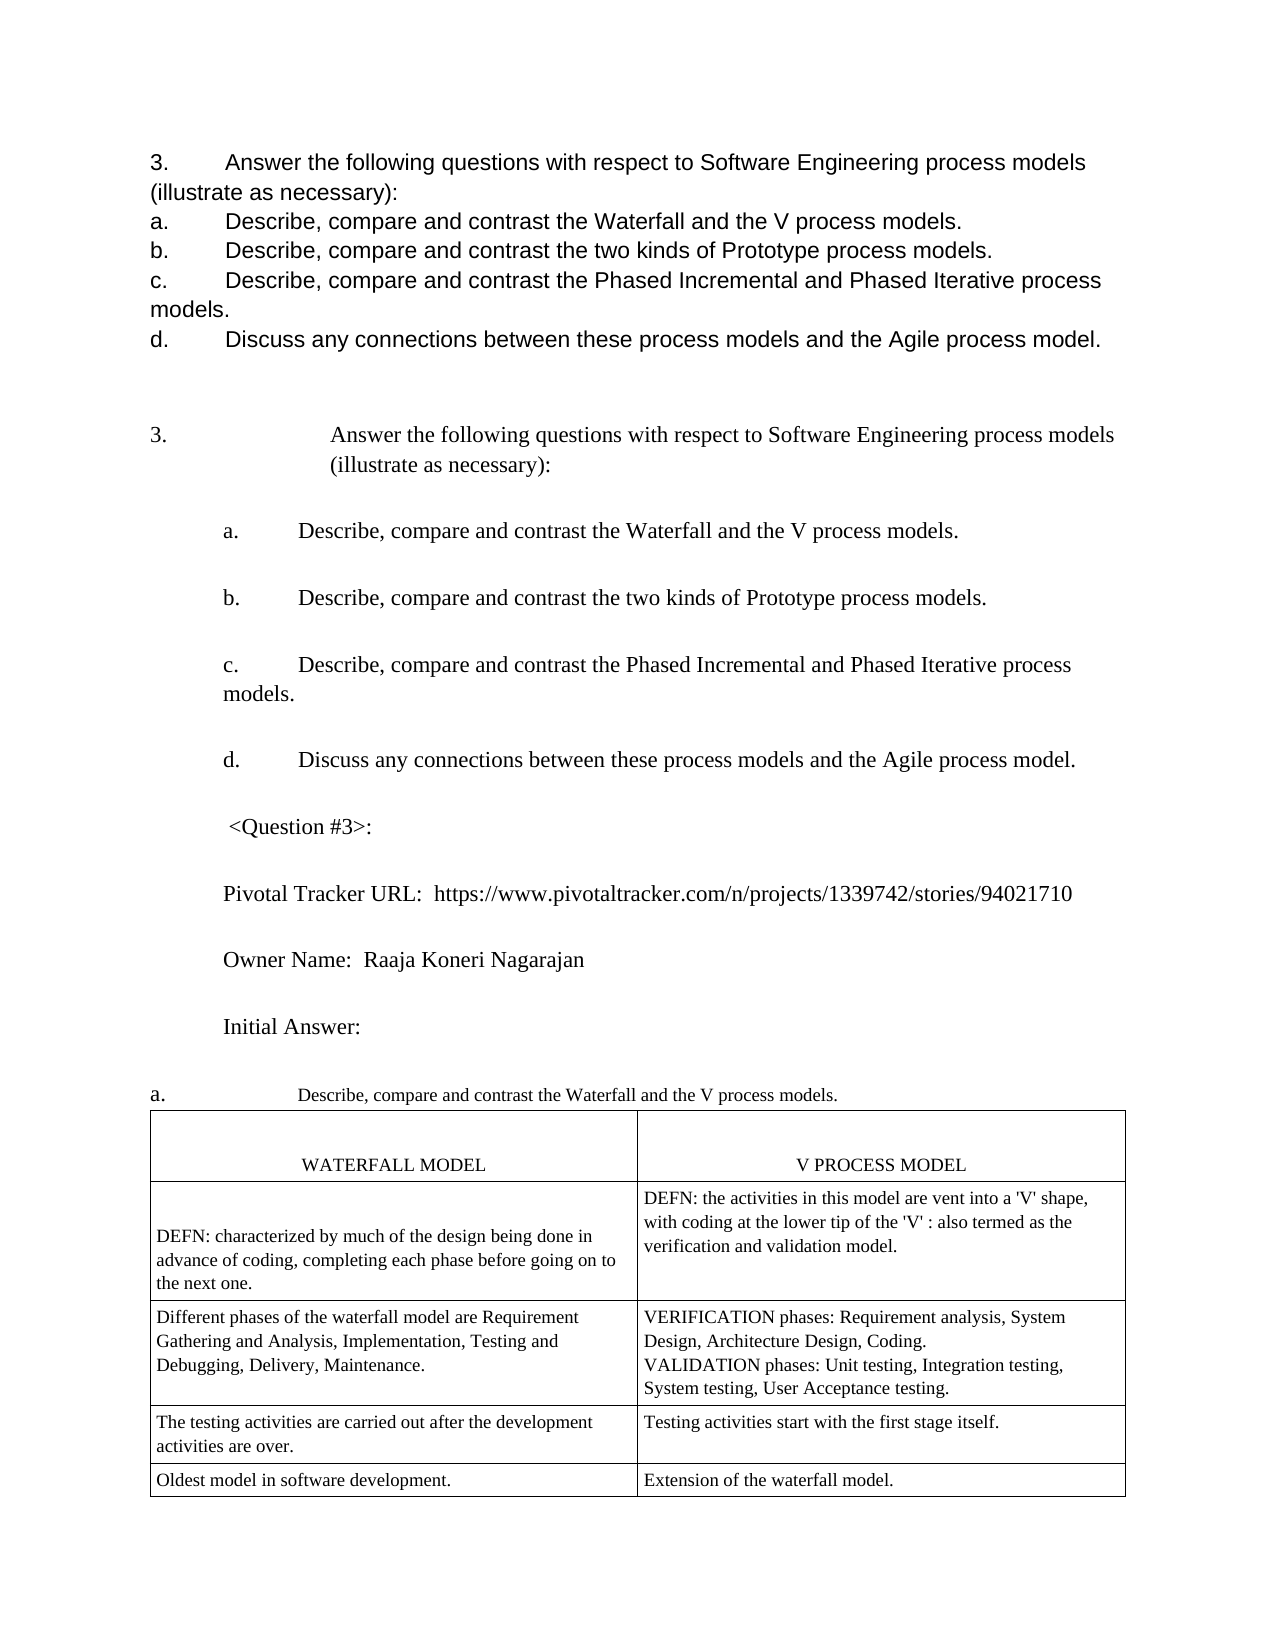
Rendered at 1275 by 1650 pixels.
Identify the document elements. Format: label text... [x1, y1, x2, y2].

subtitle 3. Answer the following questions with respect to Software Engineering process models (illustrate as necessary): [150, 422, 1125, 477]
text d. Discuss any connections between these process models and the Agile process model. [150, 326, 1125, 352]
table_cell Different phases of the waterfall model are Requirement Gathering and Analysis, Implementation, Testing and Debugging, Delivery, Maintenance. [151, 1301, 637, 1405]
table_cell Extension of the waterfall model. [638, 1464, 1125, 1496]
text 3. Answer the following questions with respect to Software Engineering process models (illustrate as necessary): [150, 150, 1125, 205]
subtitle c. Describe, compare and contrast the Phased Incremental and Phased Iterative process models. [223, 652, 1125, 706]
text c. Describe, compare and contrast the Phased Incremental and Phased Iterative process models. [150, 267, 1125, 322]
table_cell DEFN: characterized by much of the design being done in advance of coding, completing each phase before going on to the next one. [151, 1182, 637, 1300]
subtitle Owner Name: Raaja Koneri Nagarajan [223, 947, 1125, 973]
subtitle <Question #3>: [223, 814, 1125, 839]
table_header WATERFALL MODEL [151, 1111, 637, 1181]
table_header V PROCESS MODEL [638, 1111, 1125, 1181]
subtitle d. Discuss any connections between these process models and the Agile process model. [223, 747, 1125, 773]
table_cell Testing activities start with the first stage itself. [638, 1406, 1125, 1462]
subtitle a. Describe, compare and contrast the Waterfall and the V process models. [150, 1081, 1125, 1106]
table_cell VERIFICATION phases: Requirement analysis, System Design, Architecture Design, Coding. VALIDATION phases: Unit testing, Integration testing, System testing, User Acceptance testing. [638, 1301, 1125, 1405]
text b. Describe, compare and contrast the two kinds of Prototype process models. [150, 238, 1125, 264]
subtitle Pivotal Tracker URL: https://www.pivotaltracker.com/n/projects/1339742/stories/94021710 [223, 881, 1125, 906]
subtitle b. Describe, compare and contrast the two kinds of Prototype process models. [223, 585, 1125, 610]
text a. Describe, compare and contrast the Waterfall and the V process models. [150, 209, 1125, 234]
table_cell The testing activities are carried out after the development activities are over. [151, 1406, 637, 1462]
table_cell DEFN: the activities in this model are vent into a 'V' shape, with coding at the lower tip of the 'V' : also termed as the verification and validation model. [638, 1182, 1125, 1300]
subtitle Initial Answer: [223, 1014, 1125, 1039]
subtitle a. Describe, compare and contrast the Waterfall and the V process models. [223, 518, 1125, 544]
table_cell Oldest model in software development. [151, 1464, 637, 1496]
